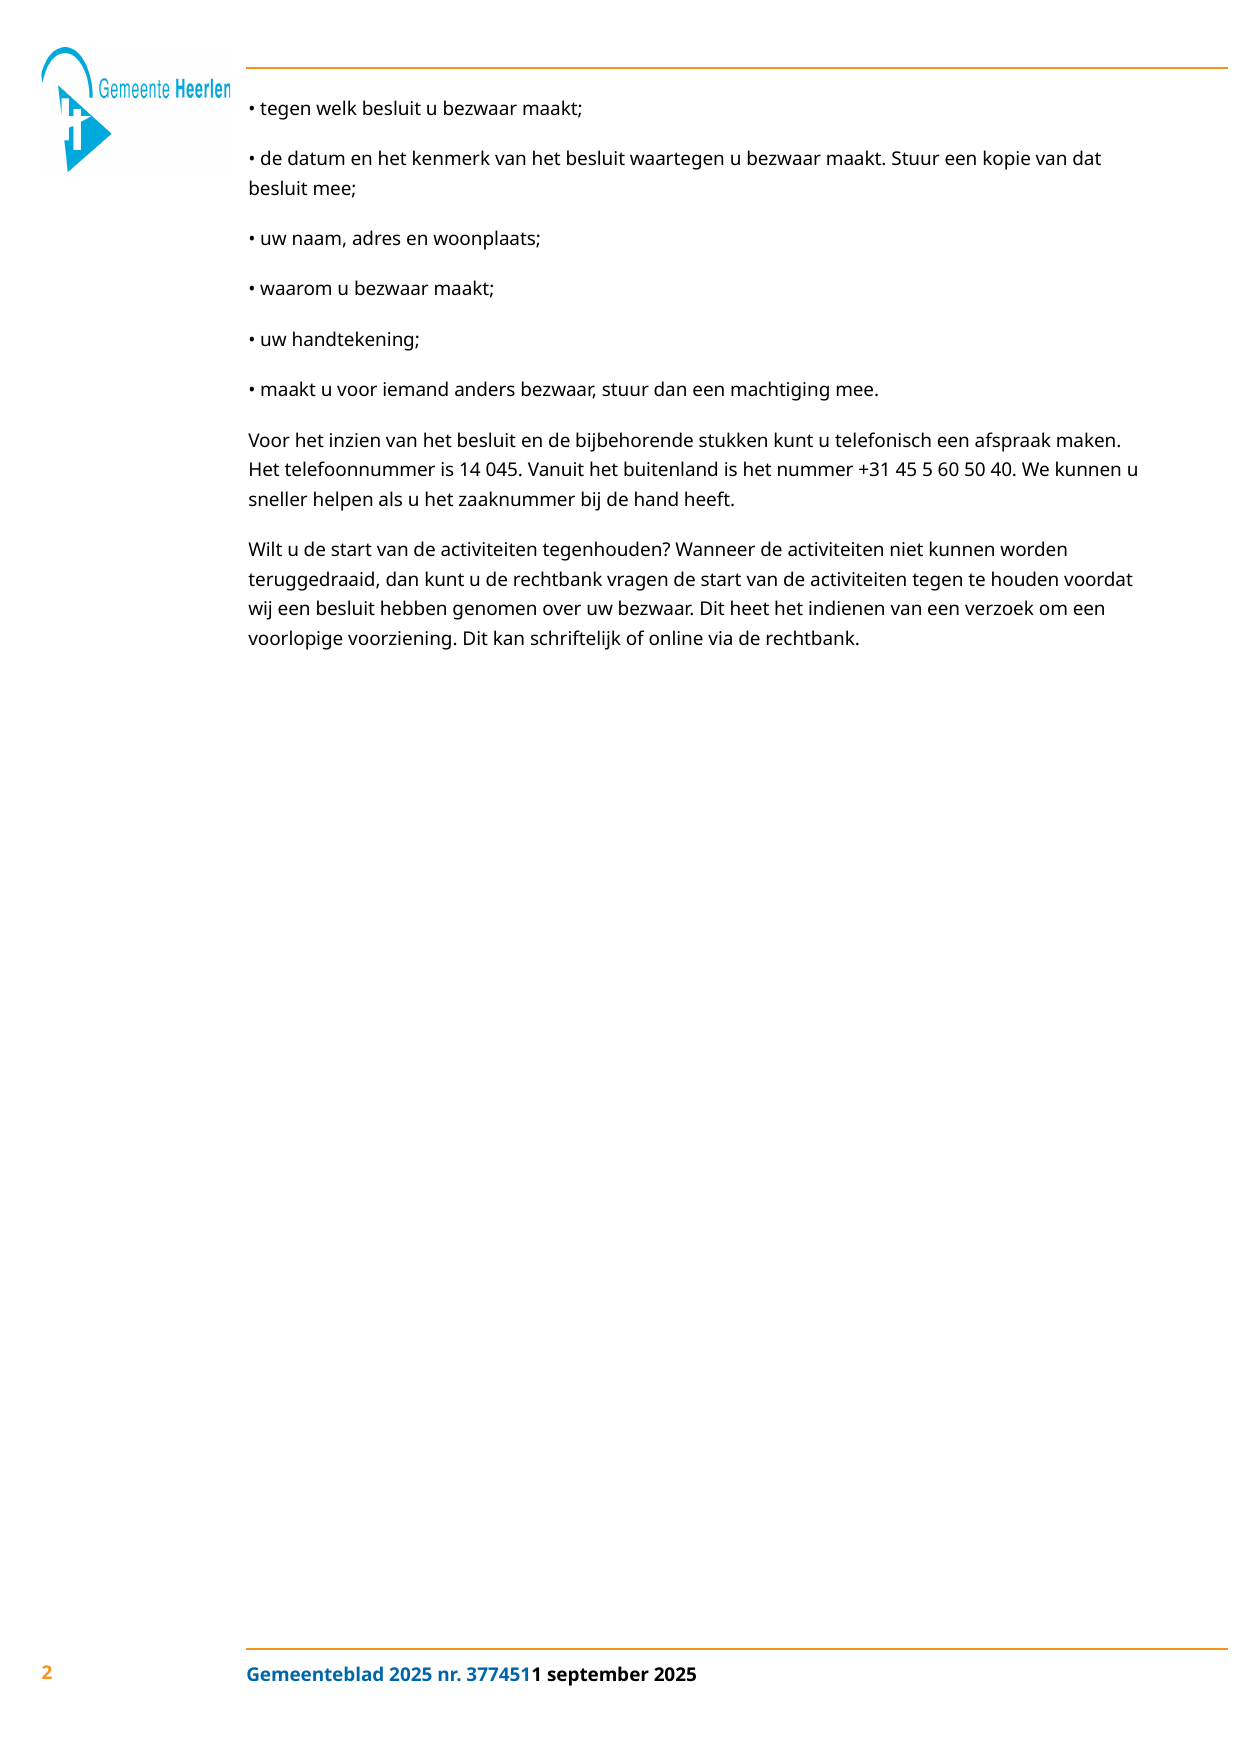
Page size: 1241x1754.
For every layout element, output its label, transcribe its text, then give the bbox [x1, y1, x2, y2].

text • tegen welk besluit u bezwaar maakt; [248, 95, 1152, 121]
text • uw handtekening; [248, 326, 1152, 352]
text • uw naam, adres en woonplaats; [248, 225, 1152, 251]
text Wilt u de start van de activiteiten tegenhouden? Wanneer de activiteiten niet kunnen worden teruggedraaid, dan kunt u de rechtbank vragen de start van de activiteiten tegen te houden voordat wij een besluit hebben genomen over uw bezwaar. Dit heet het indienen van een verzoek om een voorlopige voorziening. Dit kan schriftelijk of online via de rechtbank. [248, 536, 1152, 651]
picture [41, 47, 59, 70]
text • maakt u voor iemand anders bezwaar, stuur dan een machtiging mee. [248, 376, 1152, 402]
text • waarom u bezwaar maakt; [248, 276, 1152, 301]
text Voor het inzien van het besluit en de bijbehorende stukken kunt u telefonisch een afspraak maken. Het telefoonnummer is 14 045. Vanuit het buitenland is het nummer +31 45 5 60 50 40. We kunnen u sneller helpen als u het zaaknummer bij de hand heeft. [248, 427, 1152, 512]
picture [41, 47, 231, 172]
text • de datum en het kenmerk van het besluit waartegen u bezwaar maakt. Stuur een kopie van dat besluit mee; [248, 145, 1152, 201]
